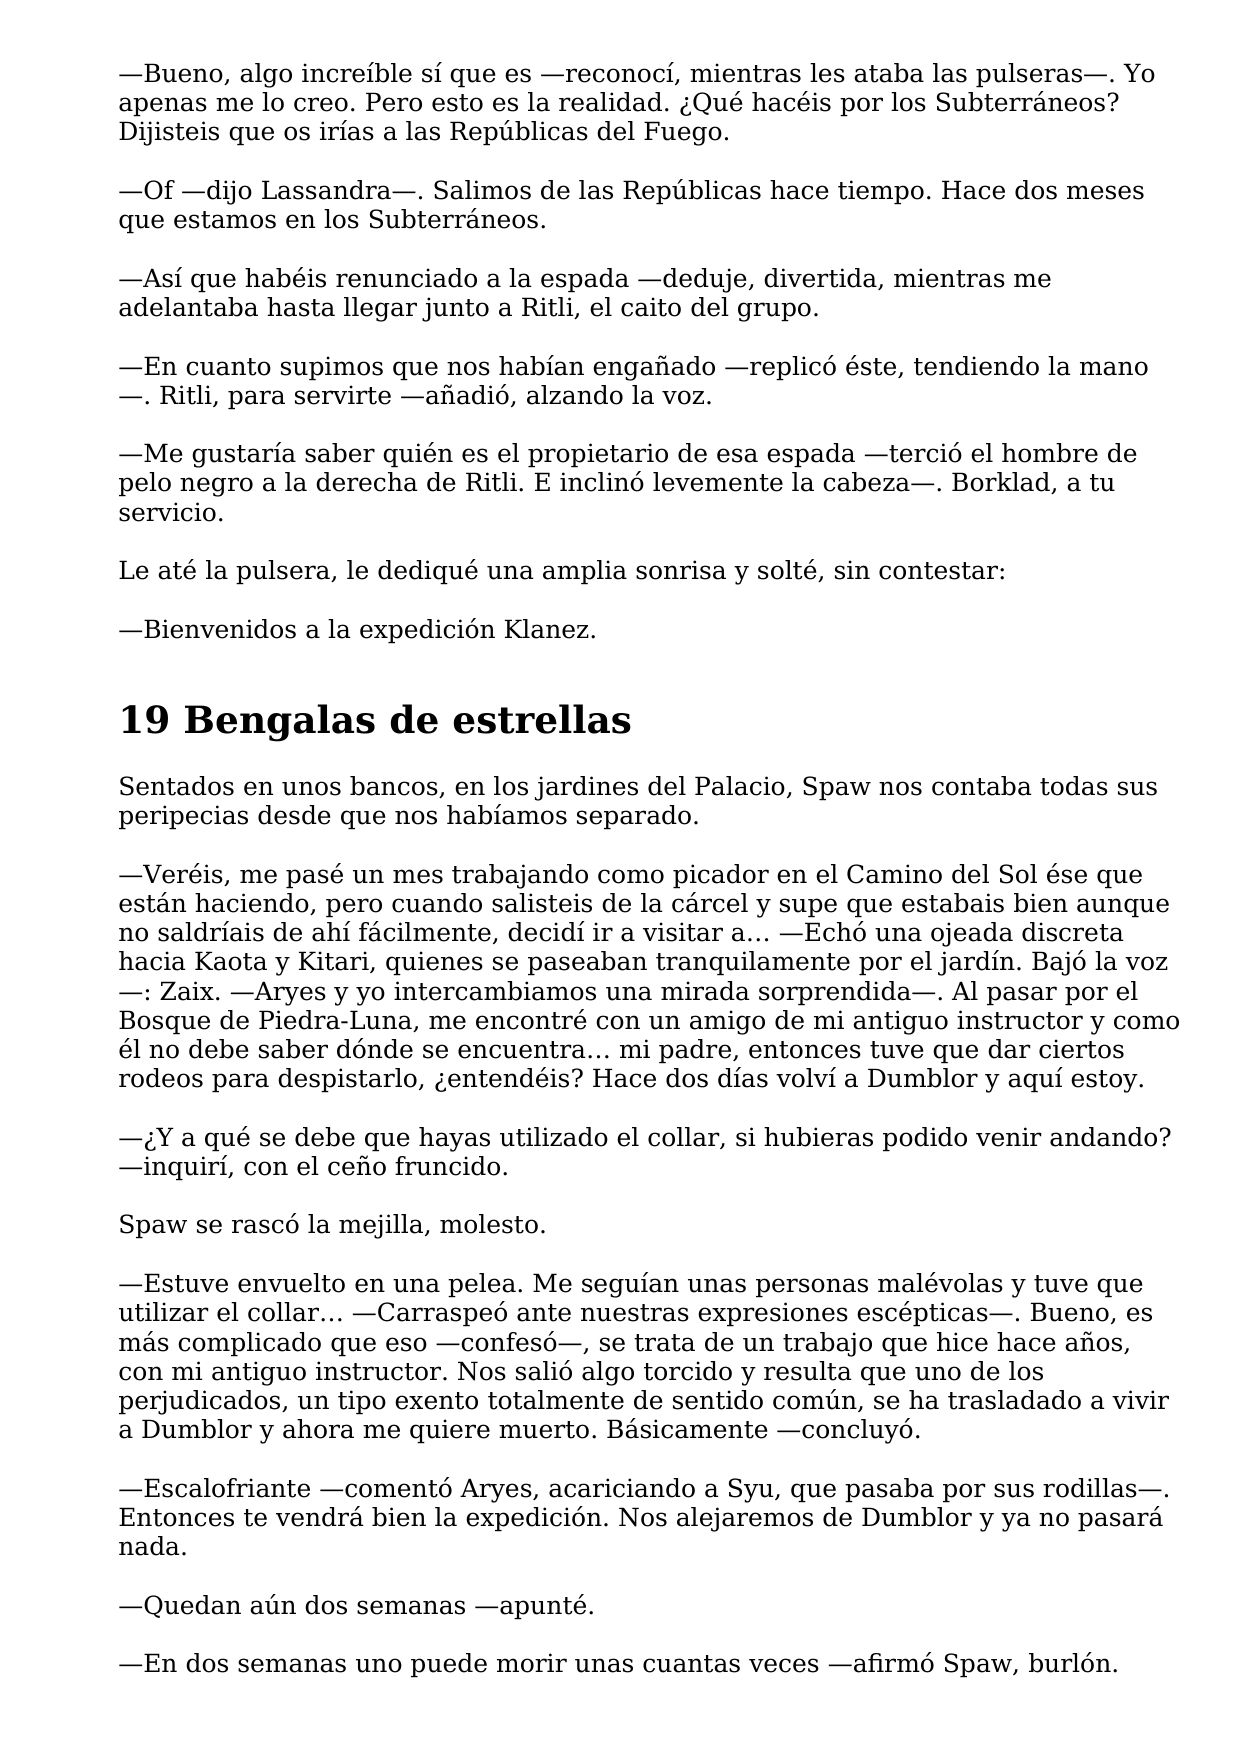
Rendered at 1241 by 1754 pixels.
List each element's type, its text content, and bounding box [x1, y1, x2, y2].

text —Así que habéis renunciado a la espada —deduje, divertida, mientras me adelantaba hasta llegar junto a Ritli, el caito del grupo. [118, 264, 1181, 322]
text —¿Y a qué se debe que hayas utilizado el collar, si hubieras podido venir andando? —inquirí, con el ceño fruncido. [118, 1123, 1181, 1181]
text —Escalofriante —comentó Aryes, acariciando a Syu, que pasaba por sus rodillas—. Entonces te vendrá bien la expedición. Nos alejaremos de Dumblor y ya no pasará nada. [118, 1474, 1181, 1561]
text Le até la pulsera, le dediqué una amplia sonrisa y solté, sin contestar: [118, 556, 1181, 586]
text —Of —dijo Lassandra—. Salimos de las Repúblicas hace tiempo. Hace dos meses que estamos en los Subterráneos. [118, 176, 1181, 234]
text —En dos semanas uno puede morir unas cuantas veces —afirmó Spaw, burlón. [118, 1649, 1181, 1679]
text Sentados en unos bancos, en los jardines del Palacio, Spaw nos contaba todas sus peripecias desde que nos habíamos separado. [118, 772, 1181, 831]
text —Veréis, me pasé un mes trabajando como picador en el Camino del Sol ése que están haciendo, pero cuando salisteis de la cárcel y supe que estabais bien aunque no saldríais de ahí fácilmente, decidí ir a visitar a… —Echó una ojeada discreta hacia Kaota y Kitari, quienes se paseaban tranquilamente por el jardín. Bajó la voz—: Zaix. —Aryes y yo intercambiamos una mirada sorprendida—. Al pasar por el Bosque de Piedra-Luna, me encontré con un amigo de mi antiguo instructor y como él no debe saber dónde se encuentra… mi padre, entonces tuve que dar ciertos rodeos para despistarlo, ¿entendéis? Hace dos días volví a Dumblor y aquí estoy. [118, 860, 1181, 1093]
text —Quedan aún dos semanas —apunté. [118, 1591, 1181, 1620]
text —Bueno, algo increíble sí que es —reconocí, mientras les ataba las pulseras—. Yo apenas me lo creo. Pero esto es la realidad. ¿Qué hacéis por los Subterráneos? Dijisteis que os irías a las Repúblicas del Fuego. [118, 59, 1181, 147]
text —Bienvenidos a la expedición Klanez. [118, 615, 1181, 644]
text —Me gustaría saber quién es el propietario de esa espada —terció el hombre de pelo negro a la derecha de Ritli. E inclinó levemente la cabeza—. Borklad, a tu servicio. [118, 439, 1181, 527]
text —En cuanto supimos que nos habían engañado —replicó éste, tendiendo la mano—. Ritli, para servirte —añadió, alzando la voz. [118, 352, 1181, 410]
text —Estuve envuelto en una pelea. Me seguían unas personas malévolas y tuve que utilizar el collar… —Carraspeó ante nuestras expresiones escépticas—. Bueno, es más complicado que eso —confesó—, se trata de un trabajo que hice hace años, con mi antiguo instructor. Nos salió algo torcido y resulta que uno de los perjudicados, un tipo exento totalmente de sentido común, se ha trasladado a vivir a Dumblor y ahora me quiere muerto. Básicamente —concluyó. [118, 1269, 1181, 1444]
subtitle 19 Bengalas de estrellas [118, 699, 1181, 743]
text Spaw se rascó la mejilla, molesto. [118, 1211, 1181, 1240]
